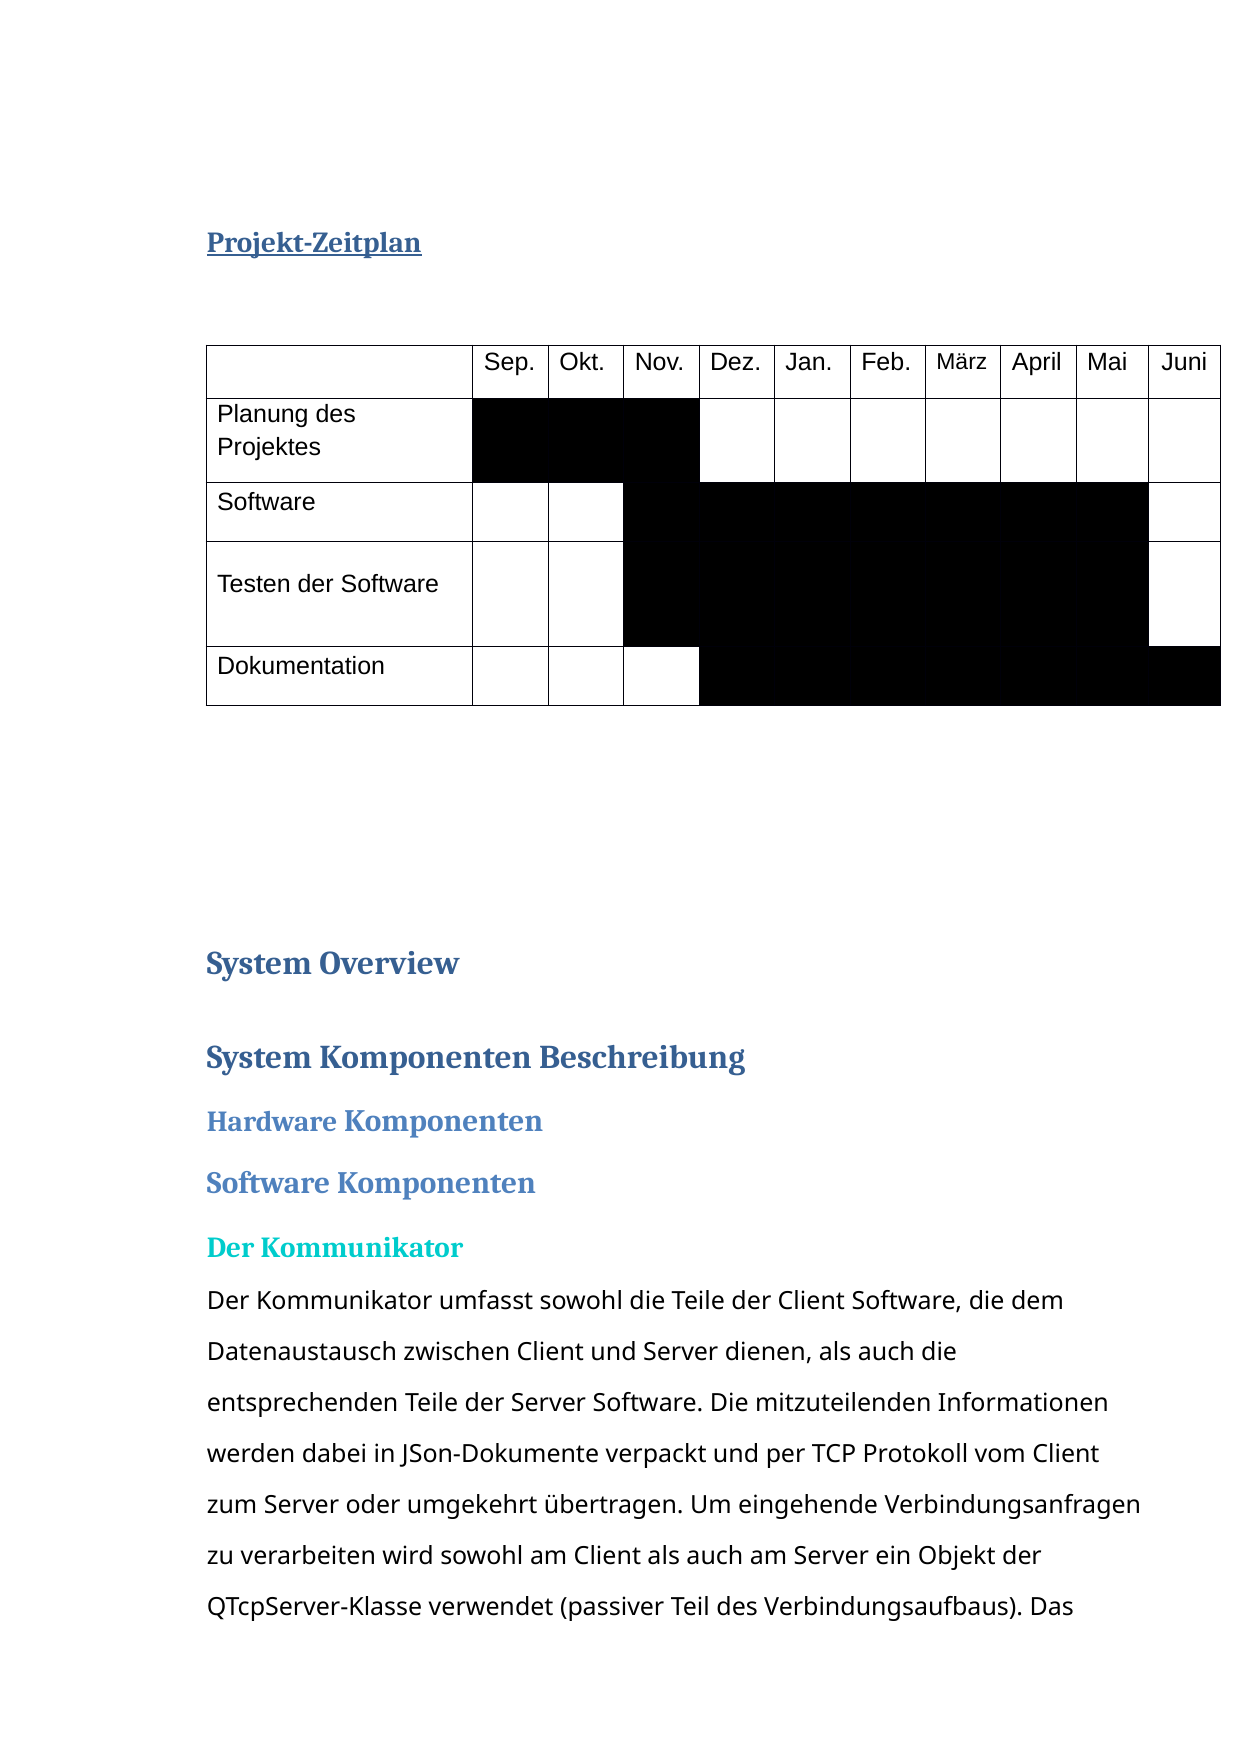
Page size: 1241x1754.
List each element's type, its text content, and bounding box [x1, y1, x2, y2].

table_cell [775, 399, 850, 482]
subtitle Hardware Komponenten [207, 1103, 1152, 1139]
table_cell [1001, 483, 1076, 541]
subtitle Der Kommunikator [207, 1232, 1152, 1265]
table_header Juni [1149, 346, 1220, 398]
table_cell [1149, 542, 1220, 646]
table_cell [851, 483, 925, 541]
table_header [207, 346, 472, 398]
table_cell [1149, 399, 1220, 482]
table_cell [549, 399, 623, 482]
table_header Dez. [700, 346, 774, 398]
table_cell Dokumentation [207, 647, 472, 705]
table_cell [926, 647, 1000, 705]
table_cell [700, 542, 774, 646]
table_cell Testen der Software [207, 542, 472, 646]
text Der Kommunikator umfasst sowohl die Teile der Client Software, die dem Datenaustausch zwischen Client und Server dienen, als auch die entsprechenden Teile der Server Software. Die mitzuteilenden Informationen werden dabei in JSon-Dokumente verpackt und per TCP Protokoll vom Client zum Server oder umgekehrt übertragen. Um eingehende Verbindungsanfragen zu verarbeiten wird sowohl am Client als auch am Server ein Objekt der QTcpServer-Klasse verwendet (passiver Teil des Verbindungsaufbaus). Das [207, 1283, 1152, 1623]
subtitle System Overview [207, 944, 1152, 983]
table_cell [624, 399, 699, 482]
table_cell Software [207, 483, 472, 541]
table_cell [1077, 399, 1148, 482]
table_cell [624, 542, 699, 646]
table_header Jan. [775, 346, 850, 398]
table_cell [1001, 399, 1076, 482]
table_header März [926, 346, 1000, 398]
table_cell [851, 647, 925, 705]
table_header Okt. [549, 346, 623, 398]
table_cell [1077, 542, 1148, 646]
table_cell Planung des Projektes [207, 399, 472, 482]
table_cell [549, 483, 623, 541]
table_cell [1001, 542, 1076, 646]
table_cell [1149, 483, 1220, 541]
table_header Feb. [851, 346, 925, 398]
text Projekt-Zeitplan [207, 226, 1152, 259]
table_cell [926, 399, 1000, 482]
table_header April [1001, 346, 1076, 398]
table_cell [473, 483, 548, 541]
subtitle System Komponenten Beschreibung [207, 1038, 1152, 1077]
table_cell [549, 647, 623, 705]
table_cell [851, 399, 925, 482]
table_cell [1077, 483, 1148, 541]
table_cell [1001, 647, 1076, 705]
table_cell [775, 647, 850, 705]
table_cell [549, 542, 623, 646]
subtitle Software Komponenten [207, 1165, 1152, 1201]
table_cell [851, 542, 925, 646]
table_cell [473, 542, 548, 646]
table_cell [1149, 647, 1220, 705]
table_cell [624, 483, 699, 541]
table_cell [700, 647, 774, 705]
table_cell [700, 399, 774, 482]
table_cell [926, 542, 1000, 646]
table_cell [775, 483, 850, 541]
table_cell [926, 483, 1000, 541]
table_cell [775, 542, 850, 646]
table_header Mai [1077, 346, 1148, 398]
table_header Nov. [624, 346, 699, 398]
table_cell [473, 647, 548, 705]
table_cell [624, 647, 699, 705]
table_cell [473, 399, 548, 482]
table_cell [1077, 647, 1148, 705]
table_header Sep. [473, 346, 548, 398]
table_cell [700, 483, 774, 541]
